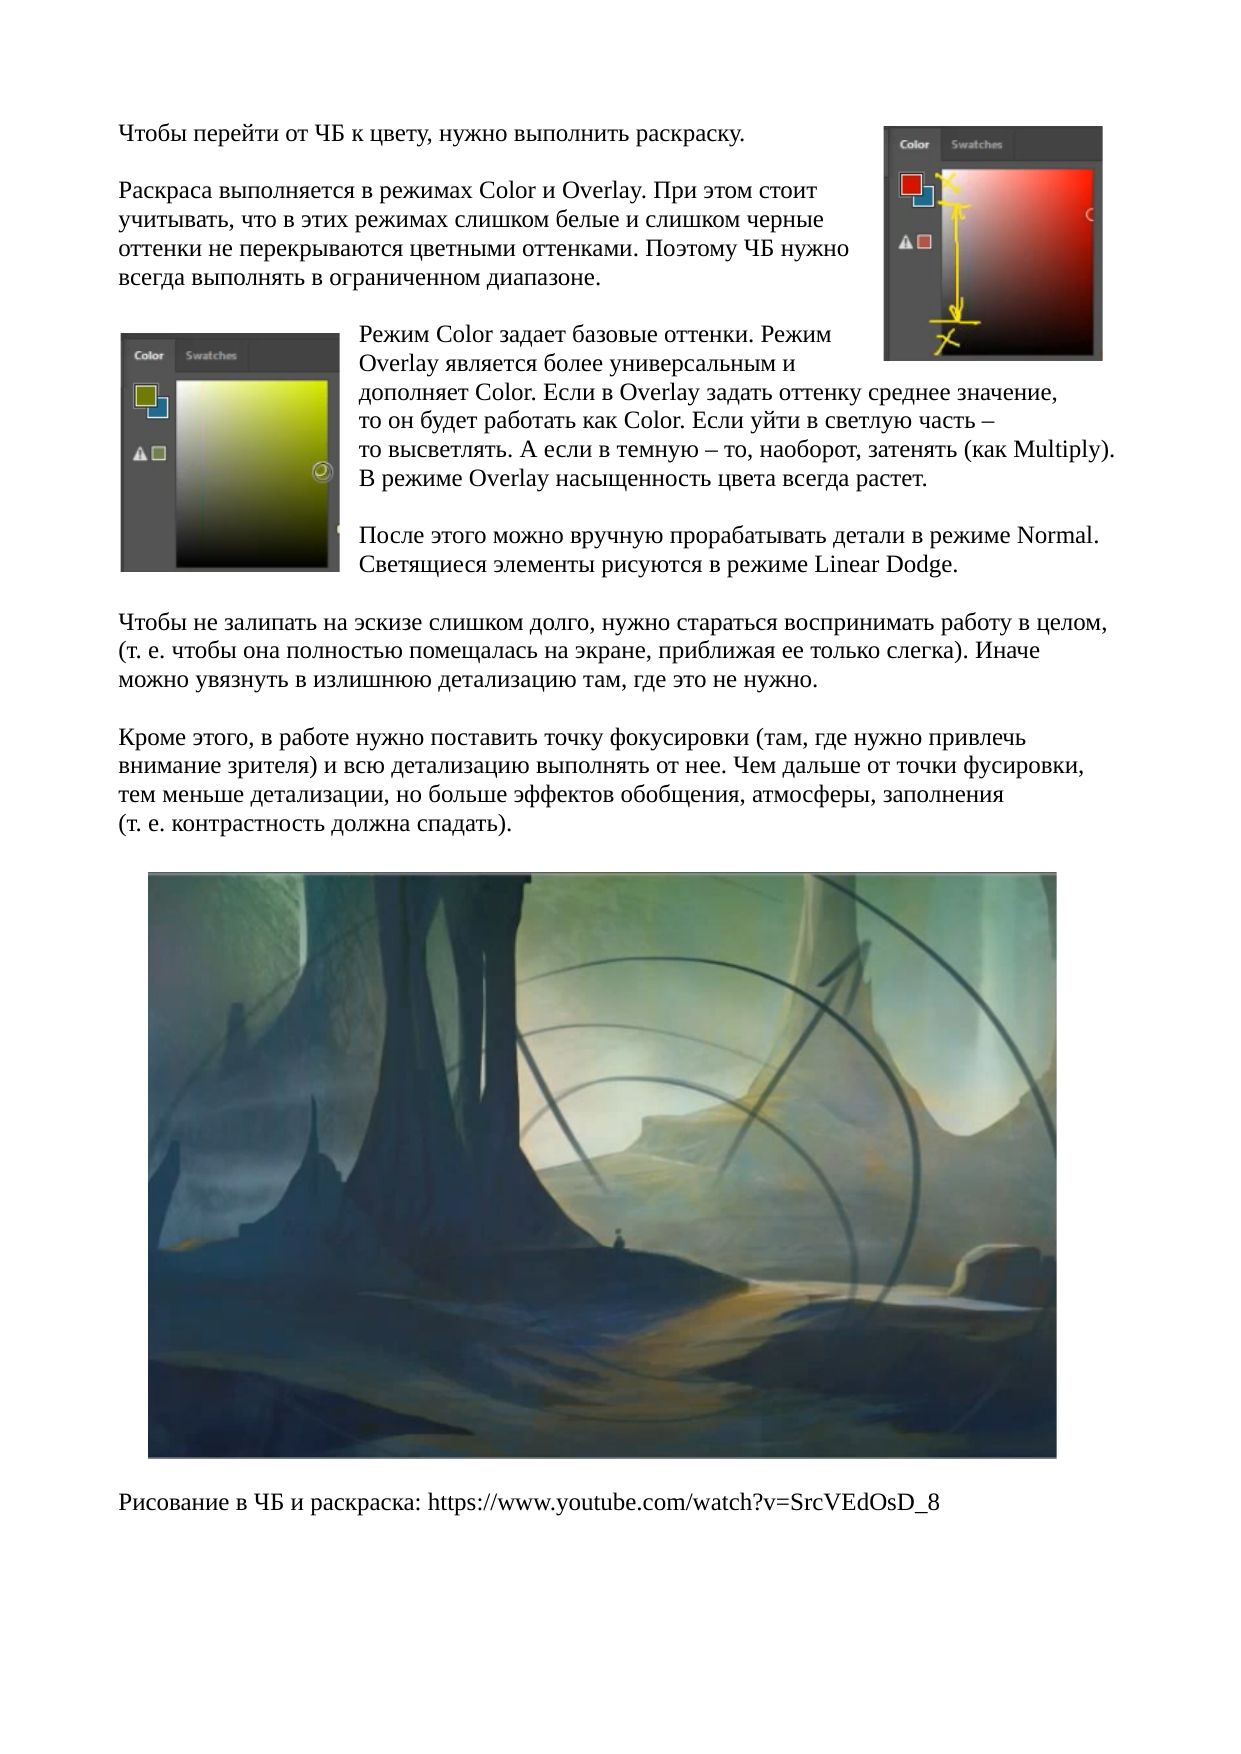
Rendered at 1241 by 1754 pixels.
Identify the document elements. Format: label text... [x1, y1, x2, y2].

picture [148, 872, 1057, 1459]
picture [120, 333, 340, 572]
text Кроме этого, в работе нужно поставить точку фокусировки (там, где нужно привлечь внимание зрителя) и всю детализацию выполнять от нее. Чем дальше от точки фусировки, [118, 722, 1122, 779]
text Чтобы перейти от ЧБ к цвету, нужно выполнить раскраску. [118, 118, 1122, 147]
text Режим Color задает базовые оттенки. Режим [118, 319, 883, 348]
text можно увязнуть в излишнюю детализацию там, где это не нужно. [118, 664, 1122, 693]
text После этого можно вручную прорабатывать детали в режиме Normal. [340, 521, 1122, 549]
text Чтобы не залипать на эскизе слишком долго, нужно стараться воспринимать работу в целом, (т. е. чтобы она полностью помещалась на экране, приближая ее только слегка). Иначе [118, 607, 1122, 664]
text Светящиеся элементы рисуются в режиме Linear Dodge. [118, 549, 1122, 578]
picture [883, 126, 1103, 361]
text В режиме Overlay насыщенность цвета всегда растет. [340, 463, 1122, 492]
text дополняет Color. Если в Overlay задать оттенку среднее значение, [340, 377, 1122, 406]
text то он будет работать как Color. Если уйти в светлую часть – [340, 406, 1122, 434]
text Overlay является более универсальным и [340, 348, 1122, 377]
text то высветлять. А если в темную – то, наоборот, затенять (как Multiply). [340, 434, 1122, 463]
text Рисование в ЧБ и раскраска: https://www.youtube.com/watch?v=SrcVEdOsD_8 [118, 1487, 1122, 1516]
text тем меньше детализации, но больше эффектов обобщения, атмосферы, заполнения [118, 779, 1122, 808]
text (т. е. контрастность должна спадать). [118, 808, 1122, 837]
text Раскраса выполняется в режимах Color и Overlay. При этом стоит учитывать, что в этих режимах слишком белые и слишком черные оттенки не перекрываются цветными оттенками. Поэтому ЧБ нужно всегда выполнять в ограниченном диапазоне. [118, 176, 883, 291]
